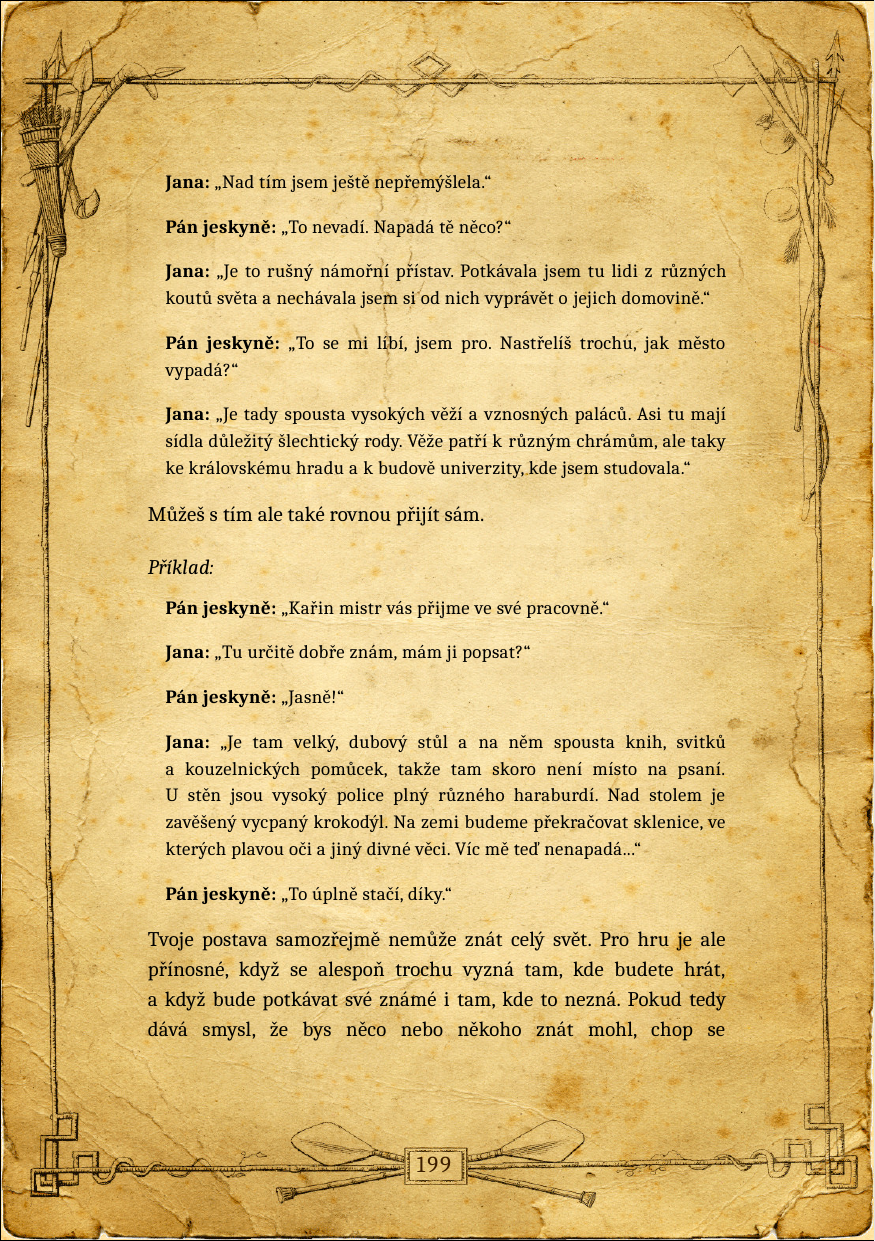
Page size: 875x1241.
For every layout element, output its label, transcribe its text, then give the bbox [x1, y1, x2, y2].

text Jana: „Nad tím jsem ještě nepřemýšlela.“ [165, 172, 726, 193]
text Tvoje postava samozřejmě nemůže znát celý svět. Pro hru je ale přínosné, když se alespoň trochu vyzná tam, kde budete hrát, a⁠ když bude potkávat své známé i⁠ tam, kde to nezná. Pokud tedy dává smysl, že bys něco nebo někoho znát mohl, chop se [148, 928, 726, 1041]
text Jana: „Je tady spousta vysokých věží a⁠ vznosných paláců. Asi tu mají sídla důležitý šlechtický rody. Věže patří k⁠ různým chrámům, ale taky ke královskému hradu a⁠ k⁠ budově univerzity, kde jsem studovala.“ [165, 404, 726, 479]
text Pán jeskyně: „Kařin mistr vás přijme ve své pracovně.“ [165, 597, 726, 619]
text Pán jeskyně: „To se mi líbí, jsem pro. Nastřelíš trochu, jak město vypadá?“ [165, 332, 726, 381]
text Můžeš s⁠ tím ale také rovnou přijít sám. [148, 502, 726, 526]
picture [1, 1, 874, 1240]
text Pán jeskyně: „Jasně!“ [165, 687, 726, 708]
text Příklad: [148, 556, 726, 580]
text Pán jeskyně: „To nevadí. Napadá tě něco?“ [165, 216, 726, 238]
text Jana: „Je to rušný námořní přístav. Potkávala jsem tu lidi z⁠ různých koutů světa a⁠ nechávala jsem si od nich vyprávět o⁠ jejich domovině.“ [165, 261, 726, 309]
text Pán jeskyně: „To úplně stačí, díky.“ [165, 883, 726, 905]
text Jana: „Je tam velký, dubový stůl a⁠ na něm spousta knih, svitků a⁠ kouzelnických pomůcek, takže tam skoro není místo na psaní. U⁠ stěn jsou vysoký police plný různého haraburdí. Nad stolem je zavěšený vycpaný krokodýl. Na zemi budeme překračovat sklenice, ve kterých plavou oči a⁠ jiný divné věci. Víc mě teď nenapadá...“ [165, 731, 726, 860]
text Jana: „Tu určitě dobře znám, mám ji popsat?“ [165, 642, 726, 663]
